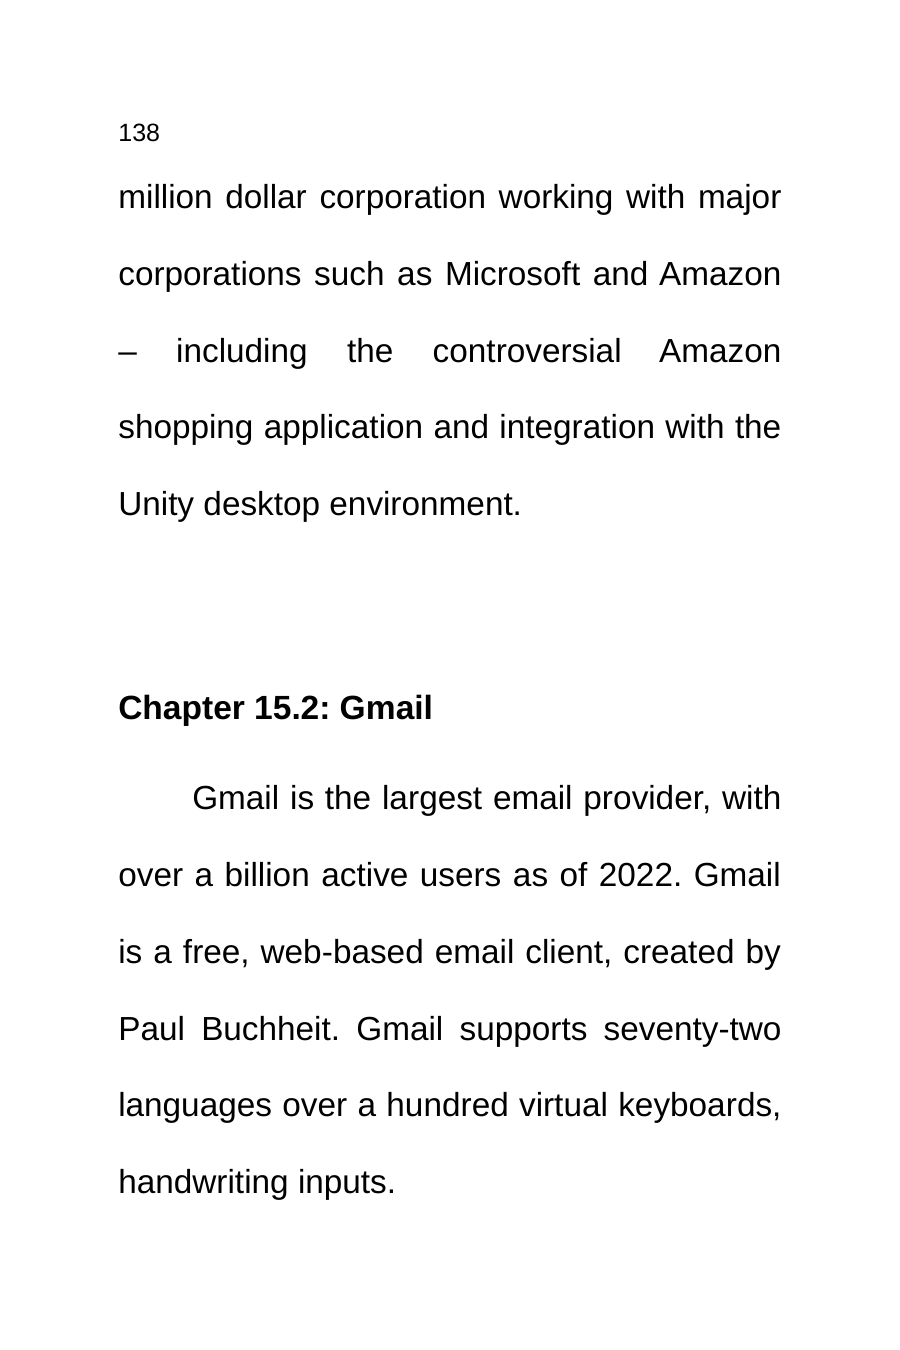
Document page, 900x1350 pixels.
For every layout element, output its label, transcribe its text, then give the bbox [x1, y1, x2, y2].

text Gmail is the largest email provider, with over a billion active users as of 2022. Gmail is a free, web-based email client, created by Paul Buchheit. Gmail supports seventy-two languages over a hundred virtual keyboards, handwriting inputs. [118, 778, 782, 1201]
subtitle Chapter 15.2: Gmail [118, 688, 782, 727]
text million dollar corporation working with major corporations such as Microsoft and Amazon – including the controversial Amazon shopping application and integration with the Unity desktop environment. [118, 177, 782, 523]
